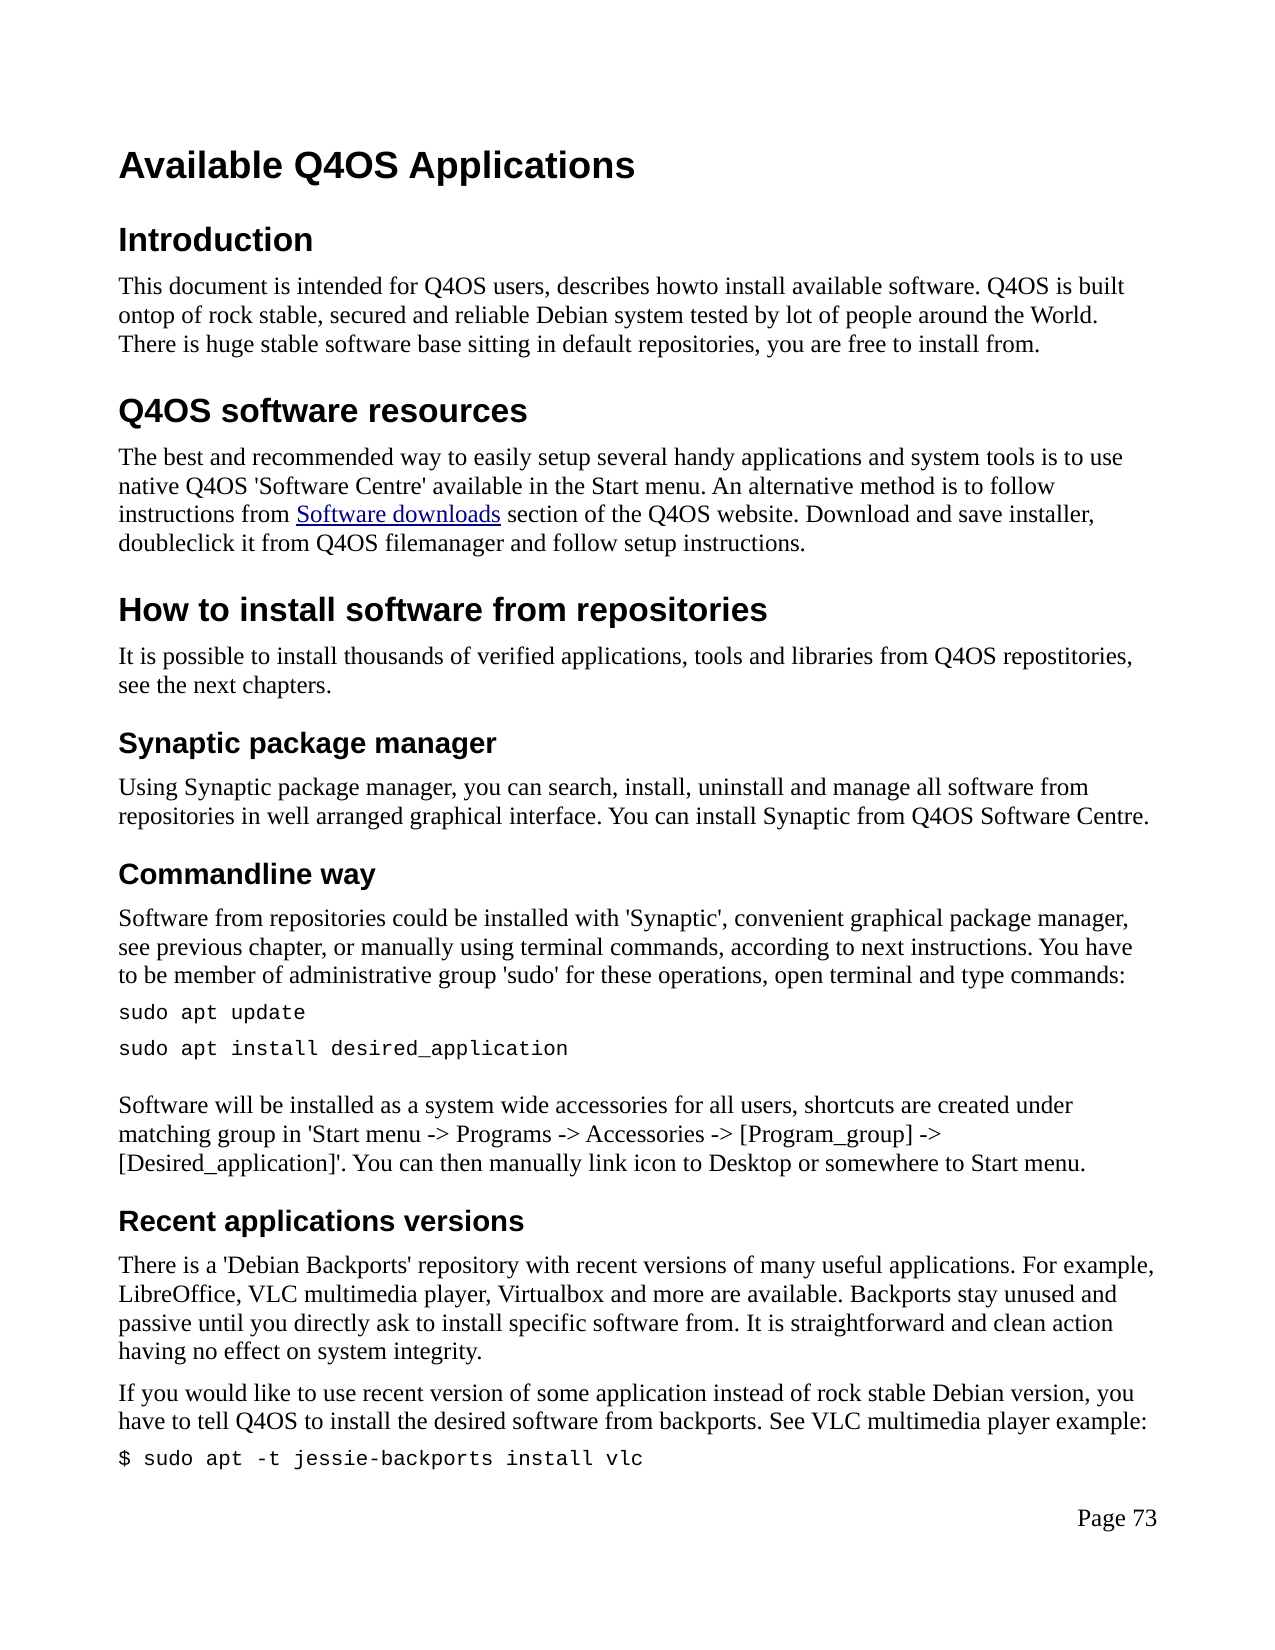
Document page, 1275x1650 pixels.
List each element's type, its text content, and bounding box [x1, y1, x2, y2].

subtitle Available Q4OS Applications [118, 143, 1157, 187]
text Using Synaptic package manager, you can search, install, uninstall and manage all software from repositories in well arranged graphical interface. You can install Synaptic from Q4OS Software Centre. [118, 772, 1157, 830]
subtitle Synaptic package manager [118, 726, 1157, 760]
subtitle Introduction [118, 220, 1157, 259]
text It is possible to install thousands of verified applications, tools and libraries from Q4OS repostitories, see the next chapters. [118, 641, 1157, 699]
subtitle How to install software from repositories [118, 590, 1157, 629]
text $ sudo apt -t jessie-backports install vlc [118, 1448, 1157, 1471]
text Software will be installed as a system wide accessories for all users, shortcuts are created under matching group in 'Start menu -> Programs -> Accessories -> [Program_group] -> [Desired_application]'. You can then manually link icon to Desktop or somewhere to Start menu. [118, 1091, 1157, 1177]
subtitle Commandline way [118, 857, 1157, 891]
subtitle Q4OS software resources [118, 391, 1157, 429]
text This document is intended for Q4OS users, describes howto install available software. Q4OS is built ontop of rock stable, secured and reliable Debian system tested by lot of people around the World. There is huge stable software base sitting in default repositories, you are free to install from. [118, 271, 1157, 357]
subtitle Recent applications versions [118, 1204, 1157, 1238]
text There is a 'Debian Backports' repository with recent versions of many useful applications. For example, LibreOffice, VLC multimedia player, Virtualbox and more are available. Backports stay unused and passive until you directly ask to install specific software from. It is straightforward and clean action having no effect on system integrity. [118, 1250, 1157, 1365]
text sudo apt install desired_application [118, 1037, 1157, 1061]
text The best and recommended way to easily setup several handy applications and system tools is to use native Q4OS 'Software Centre' available in the Start menu. An alternative method is to follow instructions from Software downloads section of the Q4OS website. Download and save installer, doubleclick it from Q4OS filemanager and follow setup instructions. [118, 442, 1157, 557]
text Software from repositories could be installed with 'Synaptic', convenient graphical package manager, see previous chapter, or manually using terminal commands, according to next instructions. You have to be member of administrative group 'sudo' for these operations, open terminal and type commands: [118, 903, 1157, 989]
text If you would like to use recent version of some application instead of rock stable Debian version, you have to tell Q4OS to install the desired software from backports. See VLC multimedia player example: [118, 1378, 1157, 1435]
text sudo apt update [118, 1002, 1157, 1026]
